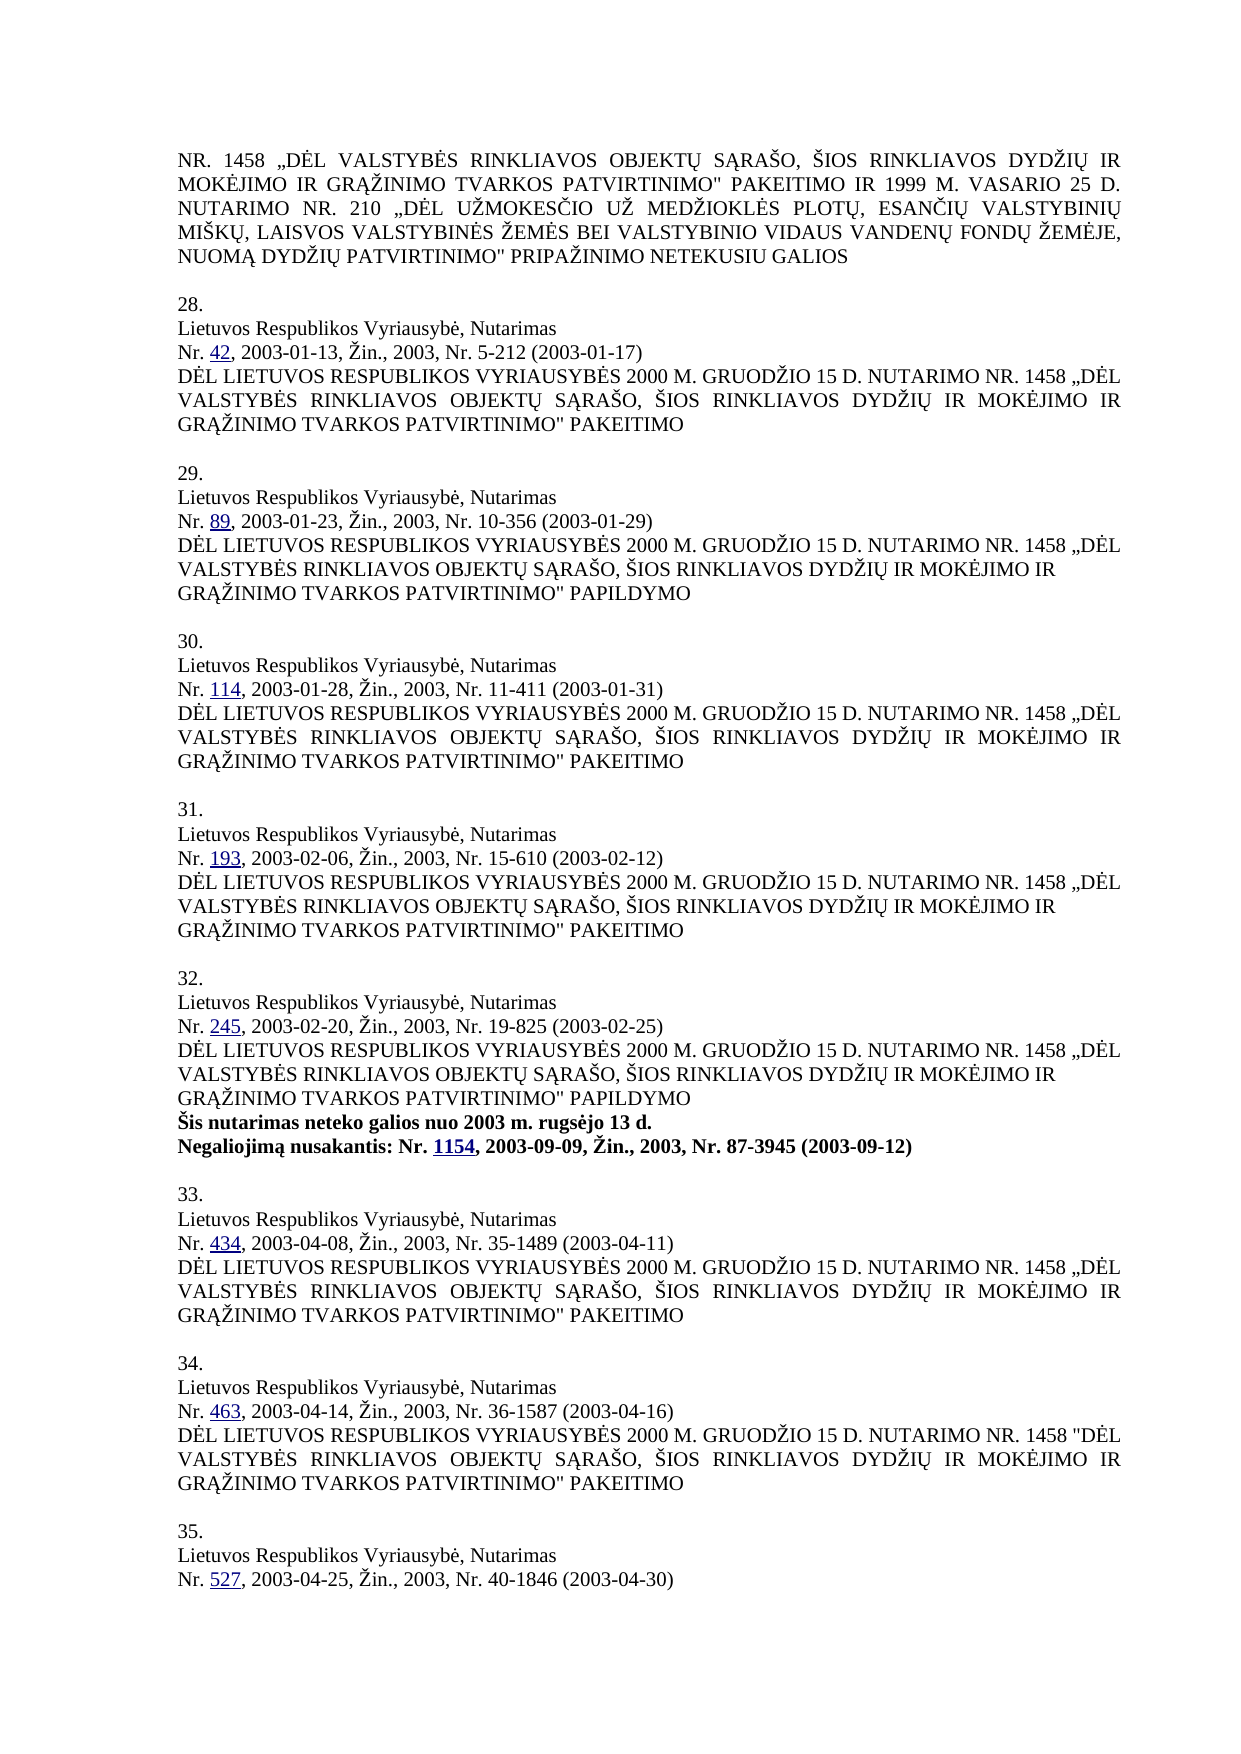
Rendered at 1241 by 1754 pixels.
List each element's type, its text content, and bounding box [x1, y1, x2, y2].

text Lietuvos Respublikos Vyriausybė, Nutarimas [177, 821, 1122, 846]
text Nr. 89, 2003-01-23, Žin., 2003, Nr. 10-356 (2003-01-29) [177, 509, 1122, 533]
text Nr. 114, 2003-01-28, Žin., 2003, Nr. 11-411 (2003-01-31) [177, 677, 1122, 701]
text Lietuvos Respublikos Vyriausybė, Nutarimas [177, 1543, 1122, 1567]
text 32. [177, 966, 1122, 990]
text Negaliojimą nusakantis: Nr. 1154, 2003-09-09, Žin., 2003, Nr. 87-3945 (2003-09-12) [177, 1134, 1122, 1158]
text Nr. 463, 2003-04-14, Žin., 2003, Nr. 36-1587 (2003-04-16) [177, 1399, 1122, 1423]
text 28. [177, 292, 1122, 316]
text 31. [177, 797, 1122, 821]
text DĖL LIETUVOS RESPUBLIKOS VYRIAUSYBĖS 2000 M. GRUODŽIO 15 D. NUTARIMO NR. 1458 „DĖL VALSTYBĖS RINKLIAVOS OBJEKTŲ SĄRAŠO, ŠIOS RINKLIAVOS DYDŽIŲ IR MOKĖJIMO IR GRĄŽINIMO TVARKOS PATVIRTINIMO" PAKEITIMO [177, 1254, 1122, 1327]
text DĖL LIETUVOS RESPUBLIKOS VYRIAUSYBĖS 2000 M. GRUODŽIO 15 D. NUTARIMO NR. 1458 „DĖL VALSTYBĖS RINKLIAVOS OBJEKTŲ SĄRAŠO, ŠIOS RINKLIAVOS DYDŽIŲ IR MOKĖJIMO IR GRĄŽINIMO TVARKOS PATVIRTINIMO" PAPILDYMO [177, 1038, 1122, 1110]
text 35. [177, 1519, 1122, 1543]
text Nr. 527, 2003-04-25, Žin., 2003, Nr. 40-1846 (2003-04-30) [177, 1567, 1122, 1591]
text Nr. 42, 2003-01-13, Žin., 2003, Nr. 5-212 (2003-01-17) [177, 340, 1122, 364]
text Lietuvos Respublikos Vyriausybė, Nutarimas [177, 1206, 1122, 1231]
text DĖL LIETUVOS RESPUBLIKOS VYRIAUSYBĖS 2000 M. GRUODŽIO 15 D. NUTARIMO NR. 1458 „DĖL VALSTYBĖS RINKLIAVOS OBJEKTŲ SĄRAŠO, ŠIOS RINKLIAVOS DYDŽIŲ IR MOKĖJIMO IR GRĄŽINIMO TVARKOS PATVIRTINIMO" PAPILDYMO [177, 533, 1122, 605]
text Lietuvos Respublikos Vyriausybė, Nutarimas [177, 653, 1122, 677]
text 29. [177, 461, 1122, 484]
text Lietuvos Respublikos Vyriausybė, Nutarimas [177, 316, 1122, 340]
text 30. [177, 629, 1122, 653]
text DĖL LIETUVOS RESPUBLIKOS VYRIAUSYBĖS 2000 M. GRUODŽIO 15 D. NUTARIMO NR. 1458 „DĖL VALSTYBĖS RINKLIAVOS OBJEKTŲ SĄRAŠO, ŠIOS RINKLIAVOS DYDŽIŲ IR MOKĖJIMO IR GRĄŽINIMO TVARKOS PATVIRTINIMO" PAKEITIMO [177, 701, 1122, 773]
text Lietuvos Respublikos Vyriausybė, Nutarimas [177, 484, 1122, 509]
text Nr. 245, 2003-02-20, Žin., 2003, Nr. 19-825 (2003-02-25) [177, 1014, 1122, 1038]
text Nr. 193, 2003-02-06, Žin., 2003, Nr. 15-610 (2003-02-12) [177, 846, 1122, 869]
text NR. 1458 „DĖL VALSTYBĖS RINKLIAVOS OBJEKTŲ SĄRAŠO, ŠIOS RINKLIAVOS DYDŽIŲ IR MOKĖJIMO IR GRĄŽINIMO TVARKOS PATVIRTINIMO" PAKEITIMO IR 1999 M. VASARIO 25 D. NUTARIMO NR. 210 „DĖL UŽMOKESČIO UŽ MEDŽIOKLĖS PLOTŲ, ESANČIŲ VALSTYBINIŲ MIŠKŲ, LAISVOS VALSTYBINĖS ŽEMĖS BEI VALSTYBINIO VIDAUS VANDENŲ FONDŲ ŽEMĖJE, NUOMĄ DYDŽIŲ PATVIRTINIMO" PRIPAŽINIMO NETEKUSIU GALIOS [177, 148, 1122, 268]
text Lietuvos Respublikos Vyriausybė, Nutarimas [177, 990, 1122, 1014]
text Šis nutarimas neteko galios nuo 2003 m. rugsėjo 13 d. [177, 1110, 1122, 1134]
text DĖL LIETUVOS RESPUBLIKOS VYRIAUSYBĖS 2000 M. GRUODŽIO 15 D. NUTARIMO NR. 1458 „DĖL VALSTYBĖS RINKLIAVOS OBJEKTŲ SĄRAŠO, ŠIOS RINKLIAVOS DYDŽIŲ IR MOKĖJIMO IR GRĄŽINIMO TVARKOS PATVIRTINIMO" PAKEITIMO [177, 364, 1122, 436]
text 34. [177, 1351, 1122, 1375]
text 33. [177, 1182, 1122, 1206]
text DĖL LIETUVOS RESPUBLIKOS VYRIAUSYBĖS 2000 M. GRUODŽIO 15 D. NUTARIMO NR. 1458 „DĖL VALSTYBĖS RINKLIAVOS OBJEKTŲ SĄRAŠO, ŠIOS RINKLIAVOS DYDŽIŲ IR MOKĖJIMO IR GRĄŽINIMO TVARKOS PATVIRTINIMO" PAKEITIMO [177, 869, 1122, 942]
text Nr. 434, 2003-04-08, Žin., 2003, Nr. 35-1489 (2003-04-11) [177, 1231, 1122, 1254]
text DĖL LIETUVOS RESPUBLIKOS VYRIAUSYBĖS 2000 M. GRUODŽIO 15 D. NUTARIMO NR. 1458 "DĖL VALSTYBĖS RINKLIAVOS OBJEKTŲ SĄRAŠO, ŠIOS RINKLIAVOS DYDŽIŲ IR MOKĖJIMO IR GRĄŽINIMO TVARKOS PATVIRTINIMO" PAKEITIMO [177, 1423, 1122, 1495]
text Lietuvos Respublikos Vyriausybė, Nutarimas [177, 1375, 1122, 1399]
